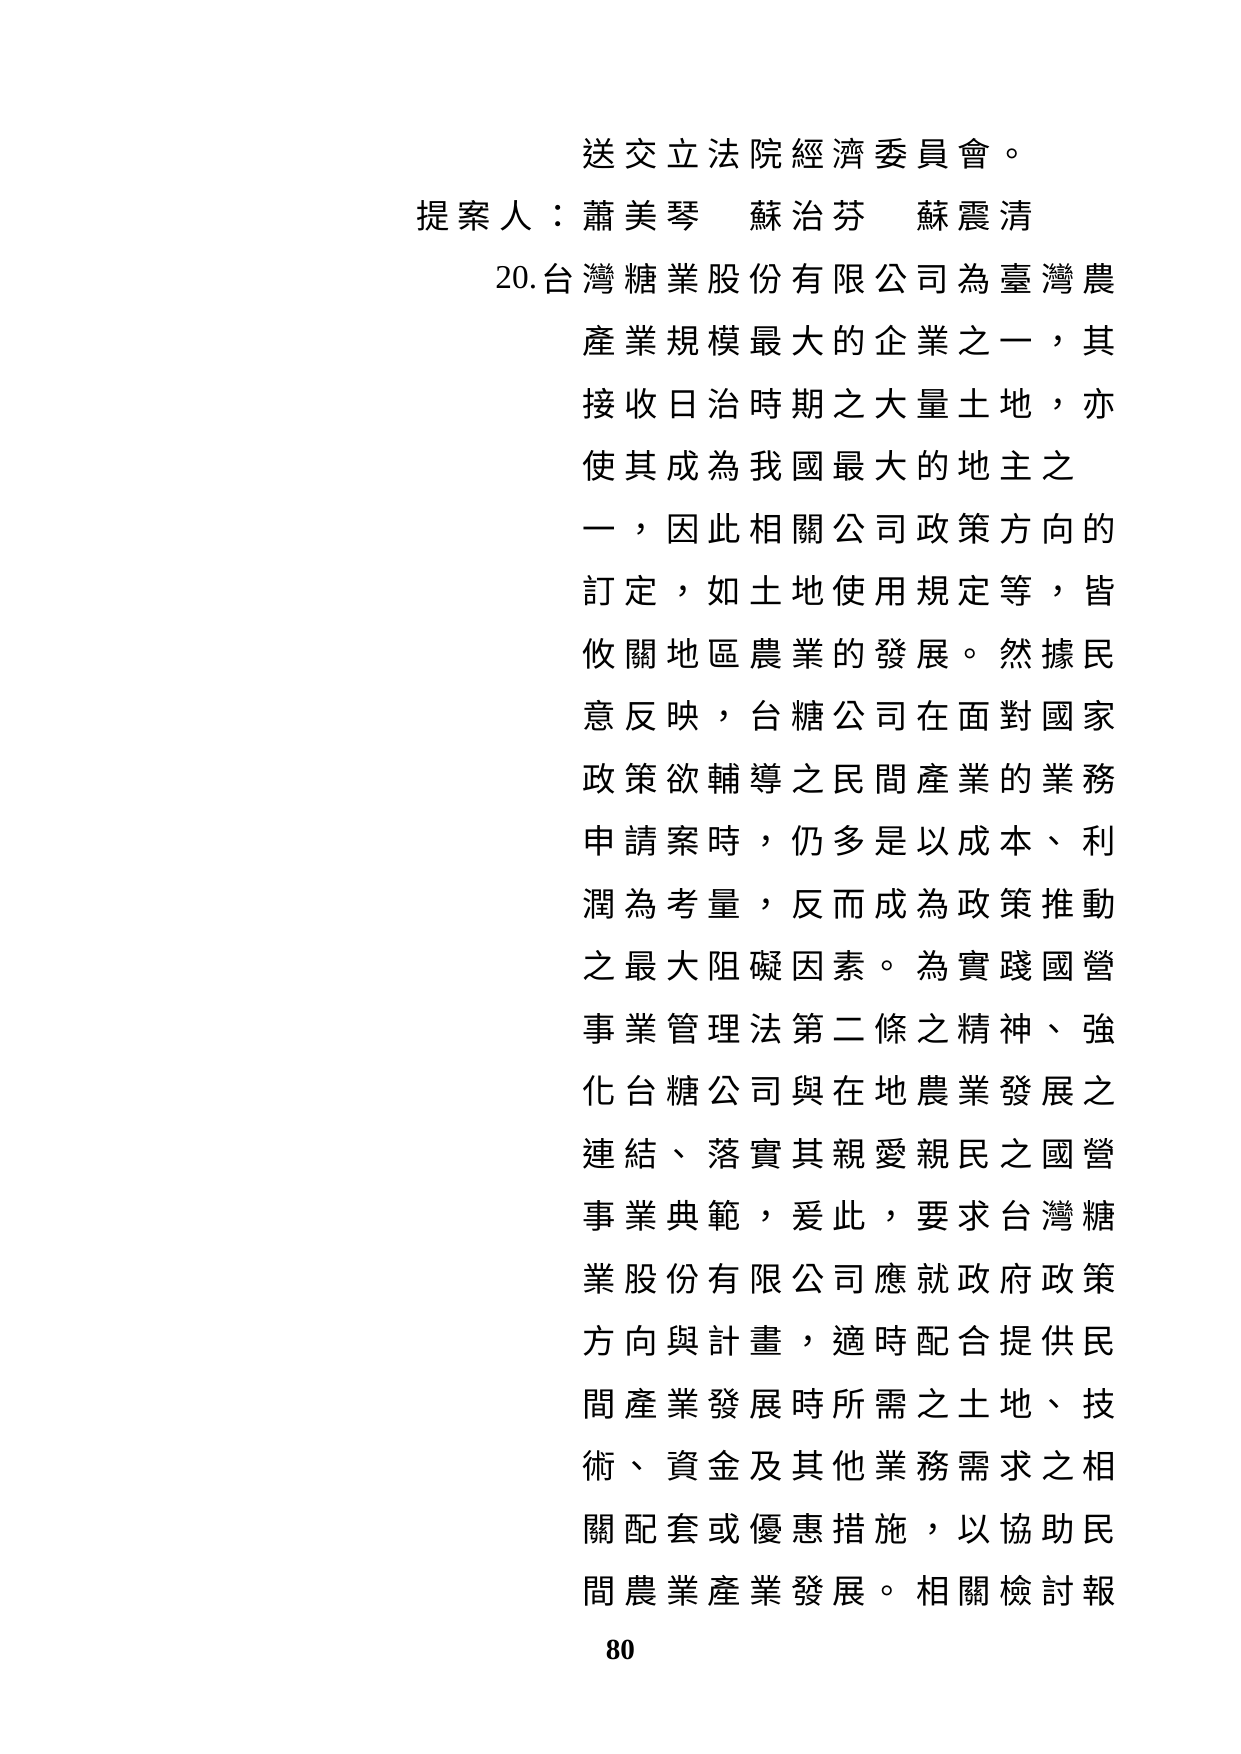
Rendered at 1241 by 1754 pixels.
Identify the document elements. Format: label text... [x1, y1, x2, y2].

list 台灣糖業股份有限公司為臺灣農產業規模最大的企業之一，其接收日治時期之大量土地，亦使其成為我國最大的地主之一，因此相關公司政策方向的訂定，如土地使用規定等，皆攸關地區農業的發展。然據民意反映，台糖公司在面對國家政策欲輔導之民間產業的業務申請案時，仍多是以成本、利潤為考量，反而成為政策推動之最大阻礙因素。為實踐國營事業管理法第二條之精神、強化台糖公司與在地農業發展之連結、落實其親愛親民之國營事業典範，爰此，要求台灣糖業股份有限公司應就政府政策方向與計畫，適時配合提供民間產業發展時所需之土地、技術、資金及其他業務需求之相關配套或優惠措施，以協助民間農業產業發展。相關檢討報 [474, 235, 1120, 1610]
list 送交立法院經濟委員會。 [474, 110, 1120, 173]
text 提案人：蕭美琴 蘇治芬 蘇震清 [397, 173, 1120, 235]
